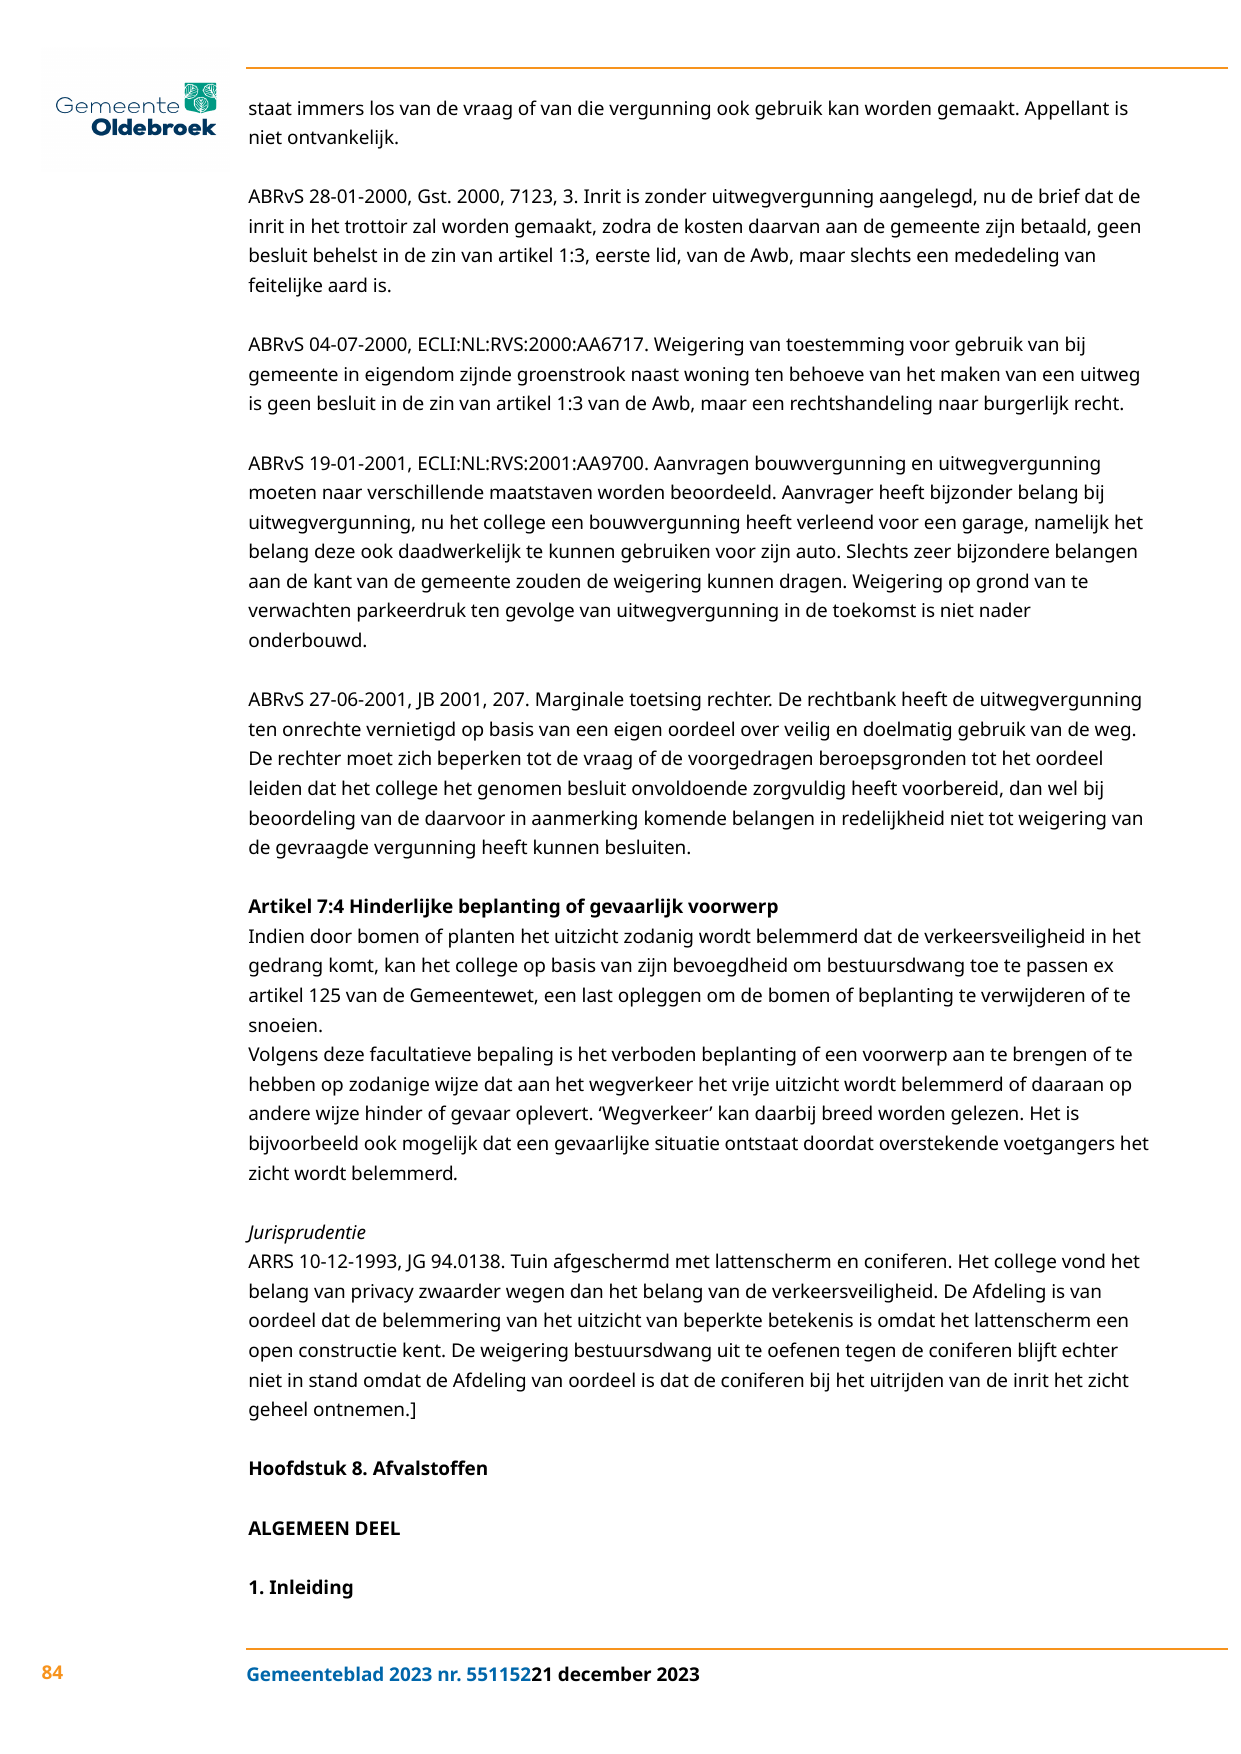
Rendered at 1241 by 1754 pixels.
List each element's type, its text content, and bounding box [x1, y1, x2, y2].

text ABRvS 27-06-2001, JB 2001, 207. Marginale toetsing rechter. De rechtbank heeft de uitwegvergunning ten onrechte vernietigd op basis van een eigen oordeel over veilig en doelmatig gebruik van de weg. De rechter moet zich beperken tot de vraag of de voorgedragen beroepsgronden tot het oordeel leiden dat het college het genomen besluit onvoldoende zorgvuldig heeft voorbereid, dan wel bij beoordeling van de daarvoor in aanmerking komende belangen in redelijkheid niet tot weigering van de gevraagde vergunning heeft kunnen besluiten. [248, 686, 1152, 860]
text ABRvS 19-01-2001, ECLI:NL:RVS:2001:AA9700. Aanvragen bouwvergunning en uitwegvergunning moeten naar verschillende maatstaven worden beoordeeld. Aanvrager heeft bijzonder belang bij uitwegvergunning, nu het college een bouwvergunning heeft verleend voor een garage, namelijk het belang deze ook daadwerkelijk te kunnen gebruiken voor zijn auto. Slechts zeer bijzondere belangen aan de kant van de gemeente zouden de weigering kunnen dragen. Weigering op grond van te verwachten parkeerdruk ten gevolge van uitwegvergunning in de toekomst is niet nader onderbouwd. [248, 450, 1152, 653]
text ARRS 10-12-1993, JG 94.0138. Tuin afgeschermd met lattenscherm en coniferen. Het college vond het belang van privacy zwaarder wegen dan het belang van de verkeersveiligheid. De Afdeling is van oordeel dat de belemmering van het uitzicht van beperkte betekenis is omdat het lattenscherm een open constructie kent. De weigering bestuursdwang uit te oefenen tegen de coniferen blijft echter niet in stand omdat de Afdeling van oordeel is dat de coniferen bij het uitrijden van de inrit het zicht geheel ontnemen.] [248, 1248, 1152, 1422]
text ABRvS 28-01-2000, Gst. 2000, 7123, 3. Inrit is zonder uitwegvergunning aangelegd, nu de brief dat de inrit in het trottoir zal worden gemaakt, zodra de kosten daarvan aan de gemeente zijn betaald, geen besluit behelst in de zin van artikel 1:3, eerste lid, van de Awb, maar slechts een mededeling van feitelijke aard is. [248, 183, 1152, 298]
text ALGEMEEN DEEL [248, 1515, 1152, 1541]
picture [41, 47, 231, 172]
text Indien door bomen of planten het uitzicht zodanig wordt belemmerd dat de verkeersveiligheid in het gedrang komt, kan het college op basis van zijn bevoegdheid om bestuursdwang toe te passen ex artikel 125 van de Gemeentewet, een last opleggen om de bomen of beplanting te verwijderen of te snoeien. [248, 923, 1152, 1038]
text staat immers los van de vraag of van die vergunning ook gebruik kan worden gemaakt. Appellant is niet ontvankelijk. [248, 95, 1152, 150]
text ABRvS 04-07-2000, ECLI:NL:RVS:2000:AA6717. Weigering van toestemming voor gebruik van bij gemeente in eigendom zijnde groenstrook naast woning ten behoeve van het maken van een uitweg is geen besluit in de zin van artikel 1:3 van de Awb, maar een rechtshandeling naar burgerlijk recht. [248, 331, 1152, 416]
text Hoofdstuk 8. Afvalstoffen [248, 1456, 1152, 1481]
text Artikel 7:4 Hinderlijke beplanting of gevaarlijk voorwerp [248, 893, 1152, 919]
text Jurisprudentie [248, 1219, 1152, 1245]
text Volgens deze facultatieve bepaling is het verboden beplanting of een voorwerp aan te brengen of te hebben op zodanige wijze dat aan het wegverkeer het vrije uitzicht wordt belemmerd of daaraan op andere wijze hinder of gevaar oplevert. ‘Wegverkeer’ kan daarbij breed worden gelezen. Het is bijvoorbeeld ook mogelijk dat een gevaarlijke situatie ontstaat doordat overstekende voetgangers het zicht wordt belemmerd. [248, 1041, 1152, 1186]
text 1. Inleiding [248, 1574, 1152, 1600]
